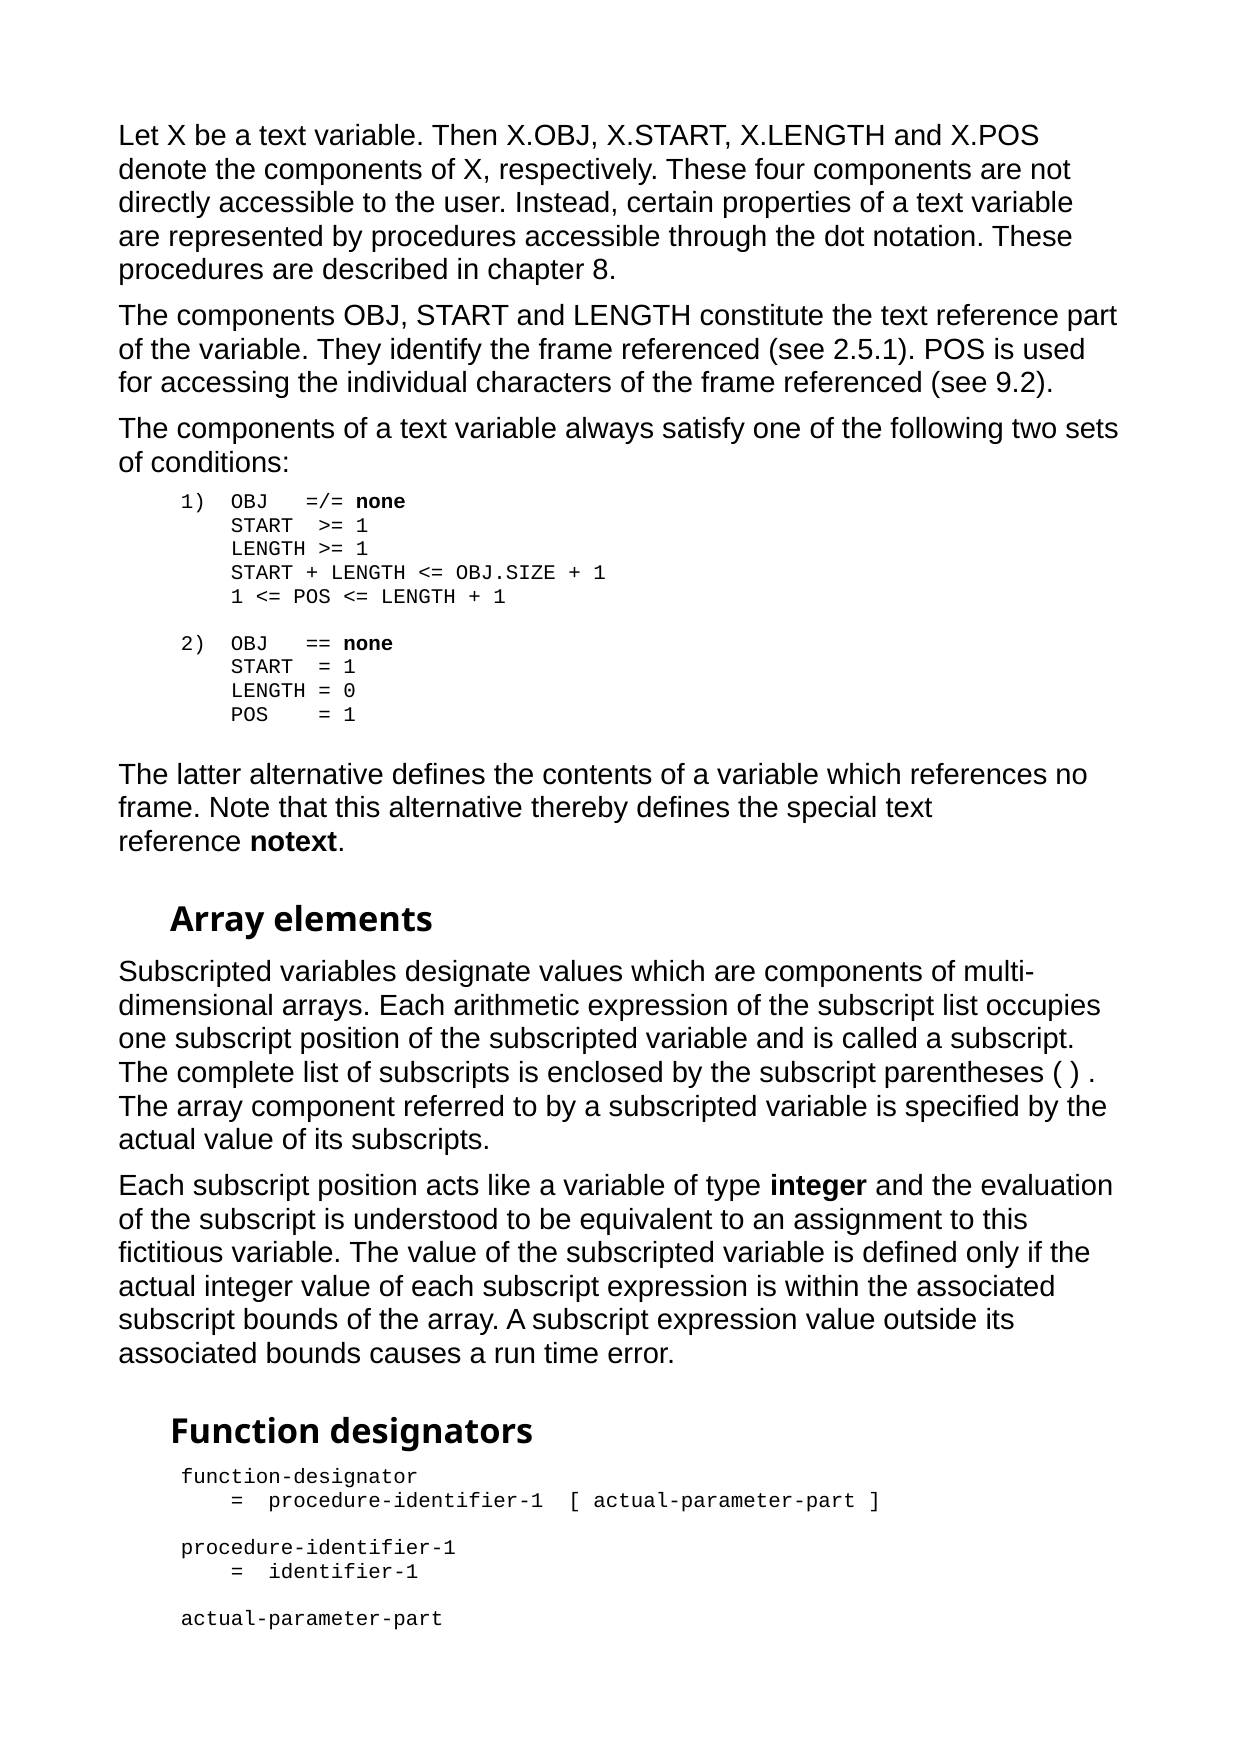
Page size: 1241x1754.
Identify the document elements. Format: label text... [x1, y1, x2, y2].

text Each subscript position acts like a variable of type integer and the evaluation of the subscript is understood to be equivalent to an assignment to this fictitious variable. The value of the subscripted variable is defined only if the actual integer value of each subscript expression is within the associated subscript bounds of the array. A subscript expression value outside its associated bounds causes a run time error. [118, 1168, 1122, 1369]
text START >= 1 [118, 515, 1122, 538]
text LENGTH >= 1 [118, 538, 1122, 562]
text The components of a text variable always satisfy one of the following two sets of conditions: [118, 411, 1122, 478]
text = identifier-1 [118, 1561, 1122, 1584]
text Let X be a text variable. Then X.OBJ, X.START, X.LENGTH and X.POS denote the components of X, respectively. These four components are not directly accessible to the user. Instead, certain properties of a text variable are represented by procedures accessible through the dot notation. These procedures are described in chapter 8. [118, 118, 1122, 286]
text The latter alternative defines the contents of a variable which references no frame. Note that this alternative thereby defines the special text reference notext. [118, 757, 1122, 858]
text START + LENGTH <= OBJ.SIZE + 1 [118, 562, 1122, 586]
text The components OBJ, START and LENGTH constitute the text reference part of the variable. They identify the frame referenced (see 2.5.1). POS is used for accessing the individual characters of the frame referenced (see 9.2). [118, 298, 1122, 399]
text function-designator [118, 1466, 1122, 1490]
text actual-parameter-part [118, 1608, 1122, 1632]
text POS = 1 [118, 704, 1122, 727]
text 1) OBJ =/= none [118, 491, 1122, 515]
text 1 <= POS <= LENGTH + 1 [118, 586, 1122, 609]
text START = 1 [118, 657, 1122, 680]
text LENGTH = 0 [118, 680, 1122, 704]
text = procedure-identifier-1 [ actual-parameter-part ] [118, 1490, 1122, 1514]
subtitle Array elements [170, 895, 1122, 942]
text procedure-identifier-1 [118, 1537, 1122, 1561]
text 2) OBJ == none [118, 633, 1122, 657]
text Subscripted variables designate values which are components of multi- dimensional arrays. Each arithmetic expression of the subscript list occupies one subscript position of the subscripted variable and is called a subscript. The complete list of subscripts is enclosed by the subscript parentheses ( ) . The array component referred to by a subscripted variable is specified by the actual value of its subscripts. [118, 954, 1122, 1156]
subtitle Function designators [170, 1407, 1122, 1454]
